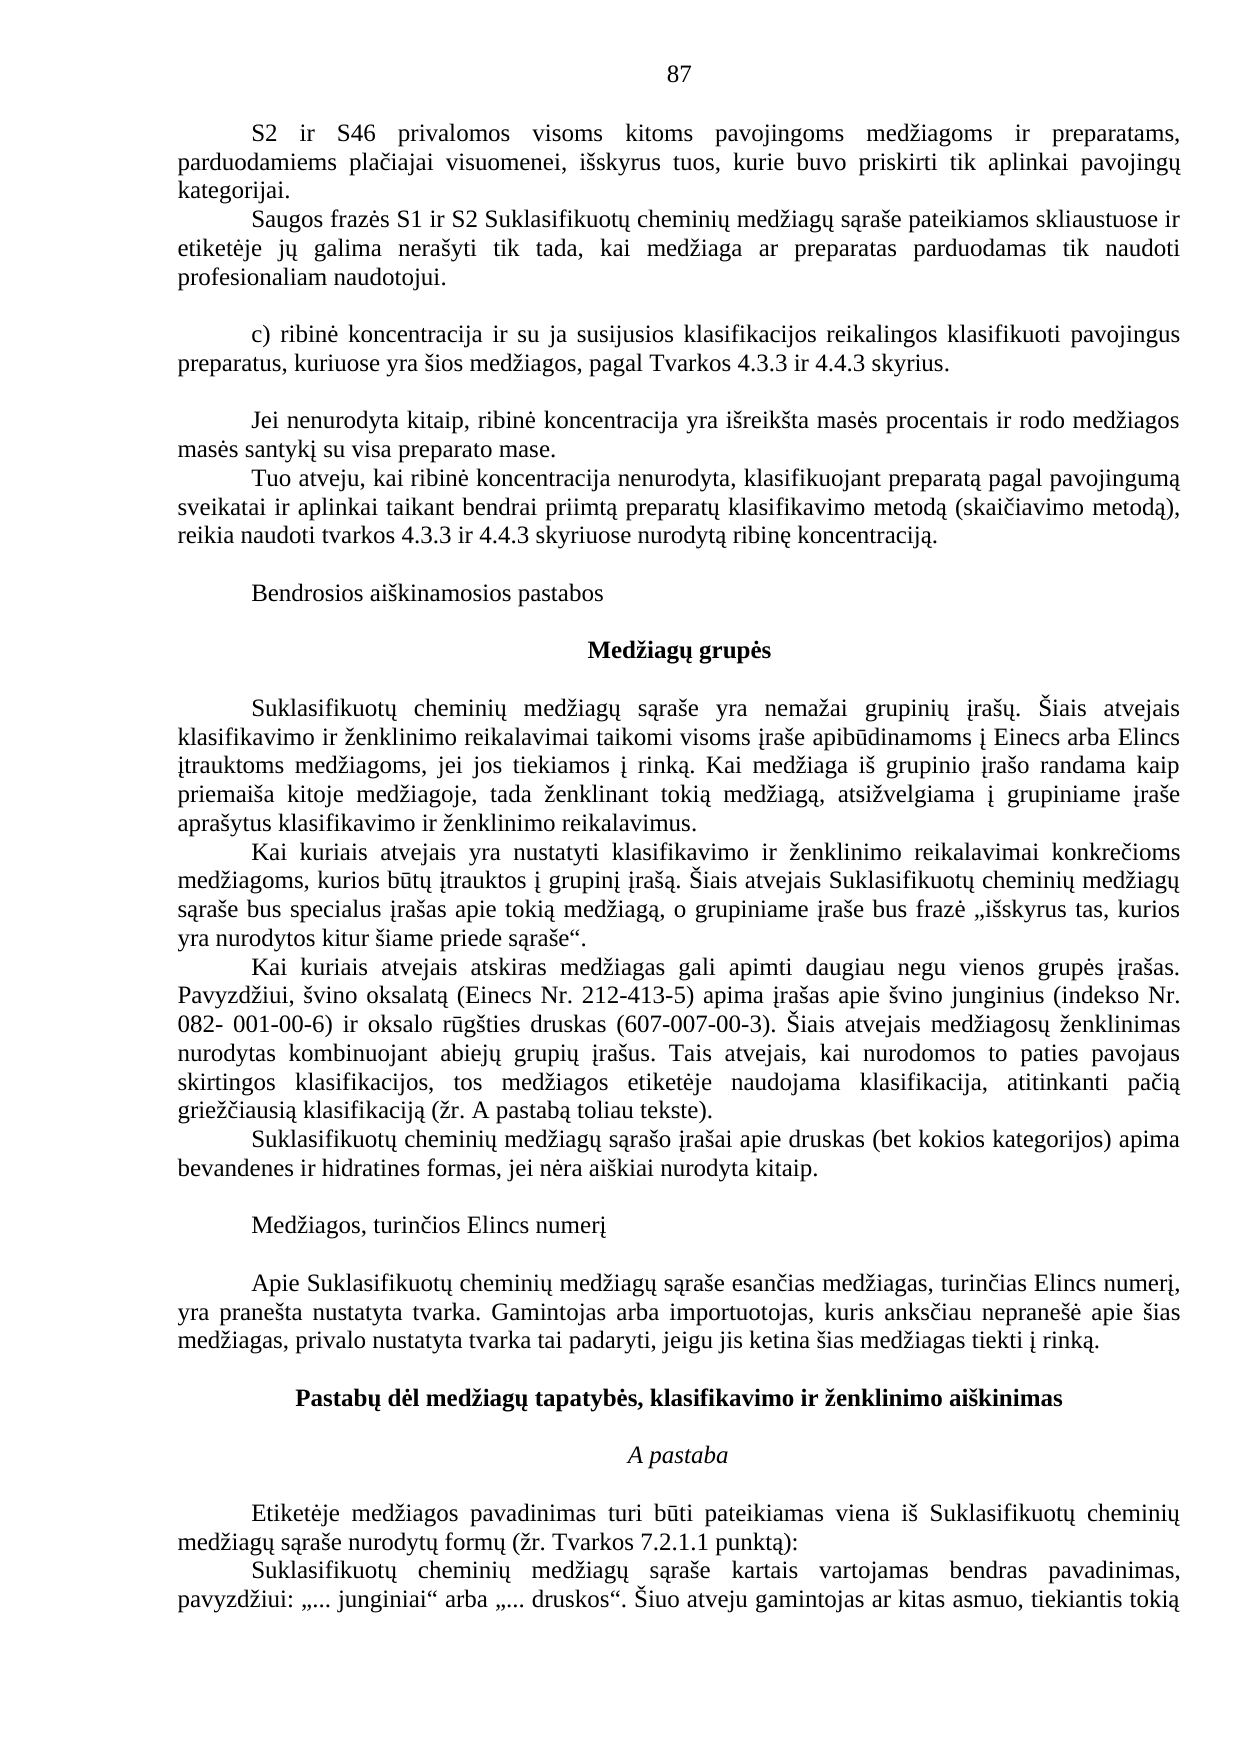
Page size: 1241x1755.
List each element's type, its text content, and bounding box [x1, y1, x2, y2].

text Jei nenurodyta kitaip, ribinė koncentracija yra išreikšta masės procentais ir rodo medžiagos masės santykį su visa preparato mase. [177, 406, 1181, 463]
text Etiketėje medžiagos pavadinimas turi būti pateikiamas viena iš Suklasifikuotų cheminių medžiagų sąraše nurodytų formų (žr. Tvarkos 7.2.1.1 punktą): [177, 1498, 1181, 1556]
text Tuo atveju, kai ribinė koncentracija nenurodyta, klasifikuojant preparatą pagal pavojingumą sveikatai ir aplinkai taikant bendrai priimtą preparatų klasifikavimo metodą (skaičiavimo metodą), reikia naudoti tvarkos 4.3.3 ir 4.4.3 skyriuose nurodytą ribinę koncentraciją. [177, 463, 1181, 549]
text Suklasifikuotų cheminių medžiagų sąraše kartais vartojamas bendras pavadinimas, pavyzdžiui: „... junginiai“ arba „... druskos“. Šiuo atveju gamintojas ar kitas asmuo, tiekiantis tokią [177, 1556, 1181, 1613]
text Bendrosios aiškinamosios pastabos [177, 578, 1181, 607]
text Kai kuriais atvejais yra nustatyti klasifikavimo ir ženklinimo reikalavimai konkrečioms medžiagoms, kurios būtų įtrauktos į grupinį įrašą. Šiais atvejais Suklasifikuotų cheminių medžiagų sąraše bus specialus įrašas apie tokią medžiagą, o grupiniame įraše bus frazė „išskyrus tas, kurios yra nurodytos kitur šiame priede sąraše“. [177, 837, 1181, 952]
text Suklasifikuotų cheminių medžiagų sąrašo įrašai apie druskas (bet kokios kategorijos) apima bevandenes ir hidratines formas, jei nėra aiškiai nurodyta kitaip. [177, 1124, 1181, 1182]
text Medžiagų grupės [177, 636, 1181, 664]
text c) ribinė koncentracija ir su ja susijusios klasifikacijos reikalingos klasifikuoti pavojingus preparatus, kuriuose yra šios medžiagos, pagal Tvarkos 4.3.3 ir 4.4.3 skyrius. [177, 319, 1181, 377]
text Saugos frazės S1 ir S2 Suklasifikuotų cheminių medžiagų sąraše pateikiamos skliaustuose ir etiketėje jų galima nerašyti tik tada, kai medžiaga ar preparatas parduodamas tik naudoti profesionaliam naudotojui. [177, 204, 1181, 291]
text Pastabų dėl medžiagų tapatybės, klasifikavimo ir ženklinimo aiškinimas [177, 1383, 1181, 1412]
text Kai kuriais atvejais atskiras medžiagas gali apimti daugiau negu vienos grupės įrašas. Pavyzdžiui, švino oksalatą (Einecs Nr. 212-413-5) apima įrašas apie švino junginius (indekso Nr. 082- 001-00-6) ir oksalo rūgšties druskas (607-007-00-3). Šiais atvejais medžiagosų ženklinimas nurodytas kombinuojant abiejų grupių įrašus. Tais atvejais, kai nurodomos to paties pavojaus skirtingos klasifikacijos, tos medžiagos etiketėje naudojama klasifikacija, atitinkanti pačią griežčiausią klasifikaciją (žr. A pastabą toliau tekste). [177, 952, 1181, 1124]
text Suklasifikuotų cheminių medžiagų sąraše yra nemažai grupinių įrašų. Šiais atvejais klasifikavimo ir ženklinimo reikalavimai taikomi visoms įraše apibūdinamoms į Einecs arba Elincs įtrauktoms medžiagoms, jei jos tiekiamos į rinką. Kai medžiaga iš grupinio įrašo randama kaip priemaiša kitoje medžiagoje, tada ženklinant tokią medžiagą, atsižvelgiama į grupiniame įraše aprašytus klasifikavimo ir ženklinimo reikalavimus. [177, 693, 1181, 837]
text A pastaba [177, 1441, 1181, 1469]
text Medžiagos, turinčios Elincs numerį [177, 1211, 1181, 1239]
text Apie Suklasifikuotų cheminių medžiagų sąraše esančias medžiagas, turinčias Elincs numerį, yra pranešta nustatyta tvarka. Gamintojas arba importuotojas, kuris anksčiau nepranešė apie šias medžiagas, privalo nustatyta tvarka tai padaryti, jeigu jis ketina šias medžiagas tiekti į rinką. [177, 1268, 1181, 1354]
text S2 ir S46 privalomos visoms kitoms pavojingoms medžiagoms ir preparatams, parduodamiems plačiajai visuomenei, išskyrus tuos, kurie buvo priskirti tik aplinkai pavojingų kategorijai. [177, 118, 1181, 204]
